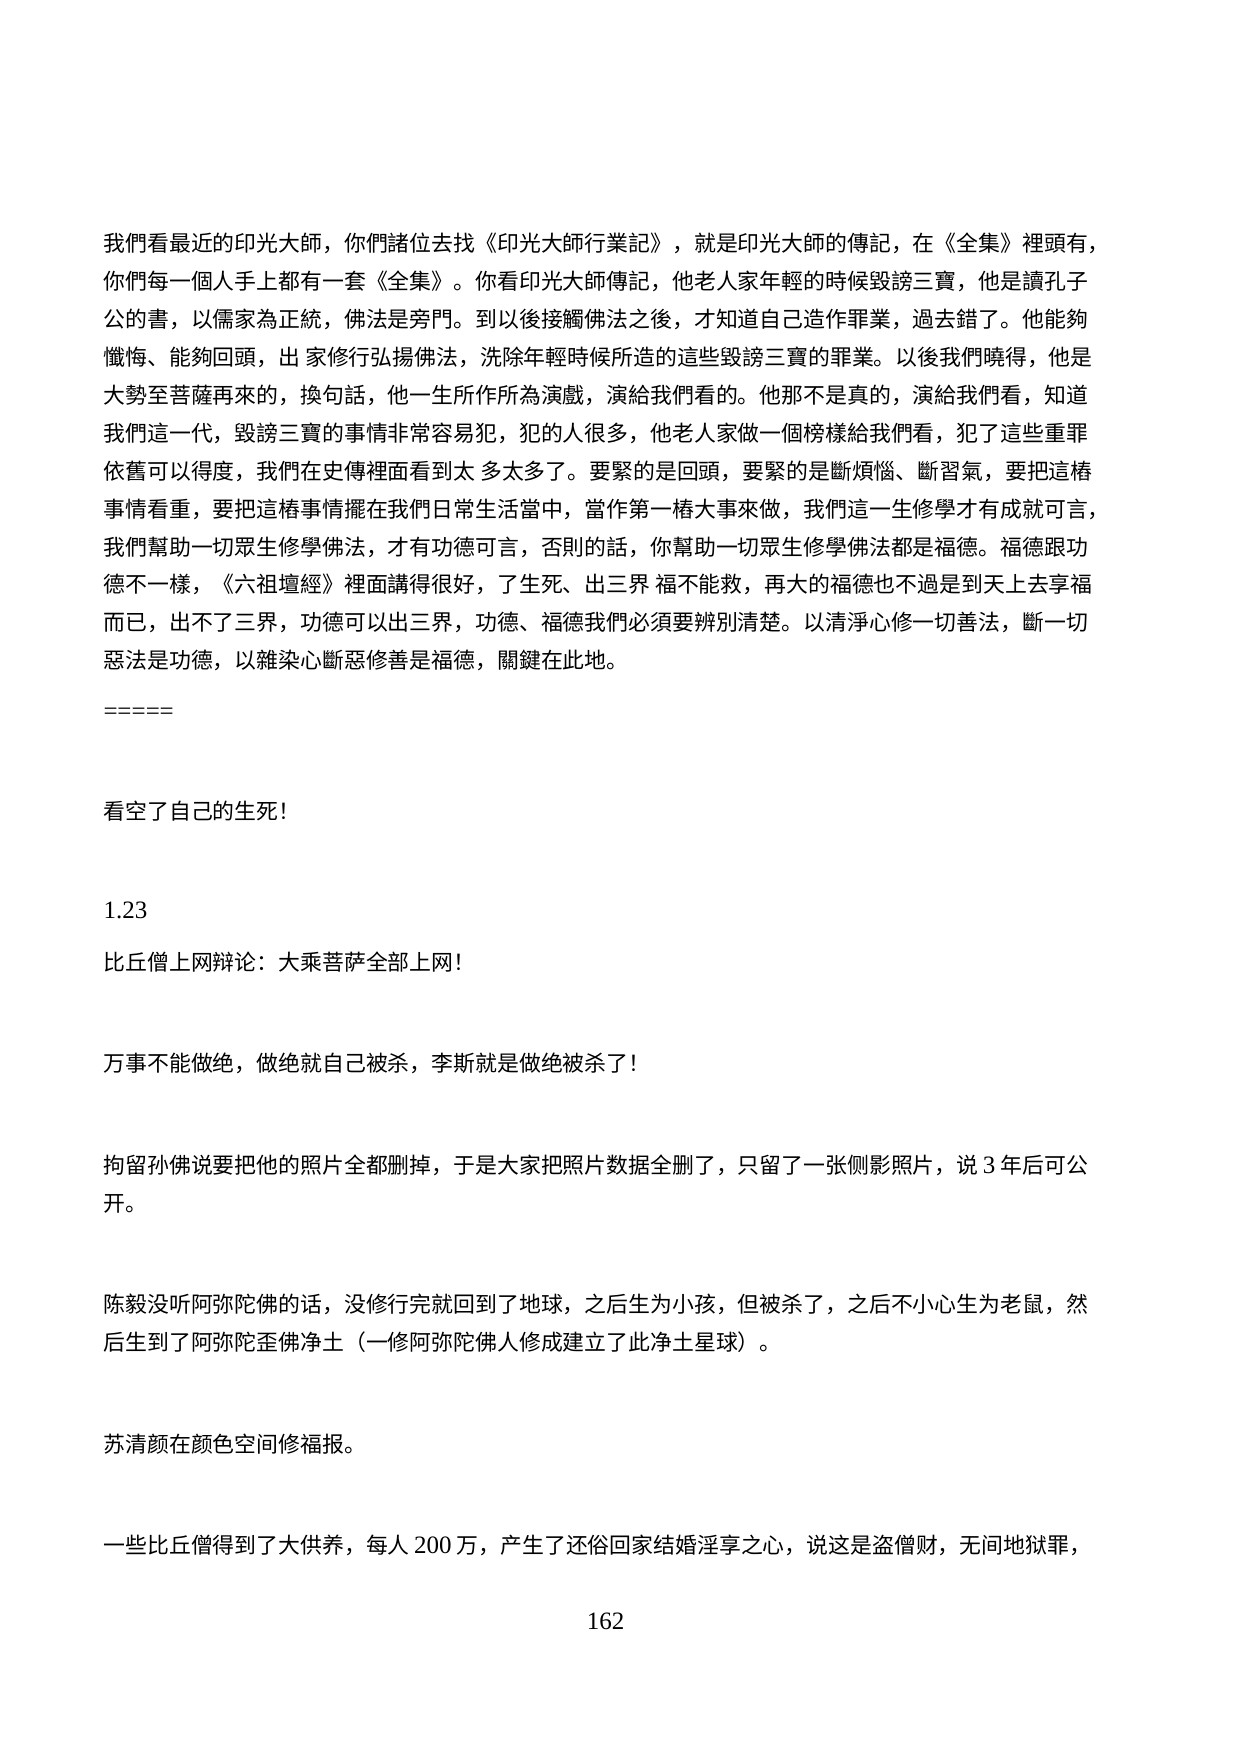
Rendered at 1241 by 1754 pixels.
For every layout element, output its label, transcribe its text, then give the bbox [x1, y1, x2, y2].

text 一些比丘僧得到了大供养，每人200万，产生了还俗回家结婚淫享之心，说这是盗僧财，无间地狱罪， [103, 1528, 1107, 1560]
text 1.23 [103, 895, 1107, 924]
text 万事不能做绝，做绝就自己被杀，李斯就是做绝被杀了！ [103, 1046, 1107, 1078]
text 比丘僧上网辩论：大乘菩萨全部上网！ [103, 944, 1107, 976]
text 拘留孙佛说要把他的照片全都删掉，于是大家把照片数据全删了，只留了一张侧影照片，说3年后可公开。 [103, 1148, 1107, 1217]
text ===== [103, 696, 1107, 724]
text 看空了自己的生死！ [103, 794, 1107, 826]
text 苏清颜在颜色空间修福报。 [103, 1427, 1107, 1458]
text 我們看最近的印光大師，你們諸位去找《印光大師行業記》，就是印光大師的傳記，在《全集》裡頭有，你們每一個人手上都有一套《全集》。你看印光大師傳記，他老人家年輕的時候毀謗三寶，他是讀孔子公的書，以儒家為正統，佛法是旁門。到以後接觸佛法之後，才知道自己造作罪業，過去錯了。他能夠懺悔、能夠回頭，出 家修行弘揚佛法，洗除年輕時候所造的這些毀謗三寶的罪業。以後我們曉得，他是大勢至菩薩再來的，換句話，他一生所作所為演戲，演給我們看的。他那不是真的，演給我們看，知道我們這一代，毀謗三寶的事情非常容易犯，犯的人很多，他老人家做一個榜樣給我們看，犯了這些重罪依舊可以得度，我們在史傳裡面看到太 多太多了。要緊的是回頭，要緊的是斷煩惱、斷習氣，要把這樁事情看重，要把這樁事情擺在我們日常生活當中，當作第一樁大事來做，我們這一生修學才有成就可言，我們幫助一切眾生修學佛法，才有功德可言，否則的話，你幫助一切眾生修學佛法都是福德。福德跟功德不一樣，《六祖壇經》裡面講得很好，了生死、出三界 福不能救，再大的福德也不過是到天上去享福而已，出不了三界，功德可以出三界，功德、福德我們必須要辨別清楚。以清淨心修一切善法，斷一切惡法是功德，以雜染心斷惡修善是福德，關鍵在此地。 [103, 226, 1107, 675]
text 陈毅没听阿弥陀佛的话，没修行完就回到了地球，之后生为小孩，但被杀了，之后不小心生为老鼠，然后生到了阿弥陀歪佛净土（一修阿弥陀佛人修成建立了此净土星球）。 [103, 1287, 1107, 1357]
